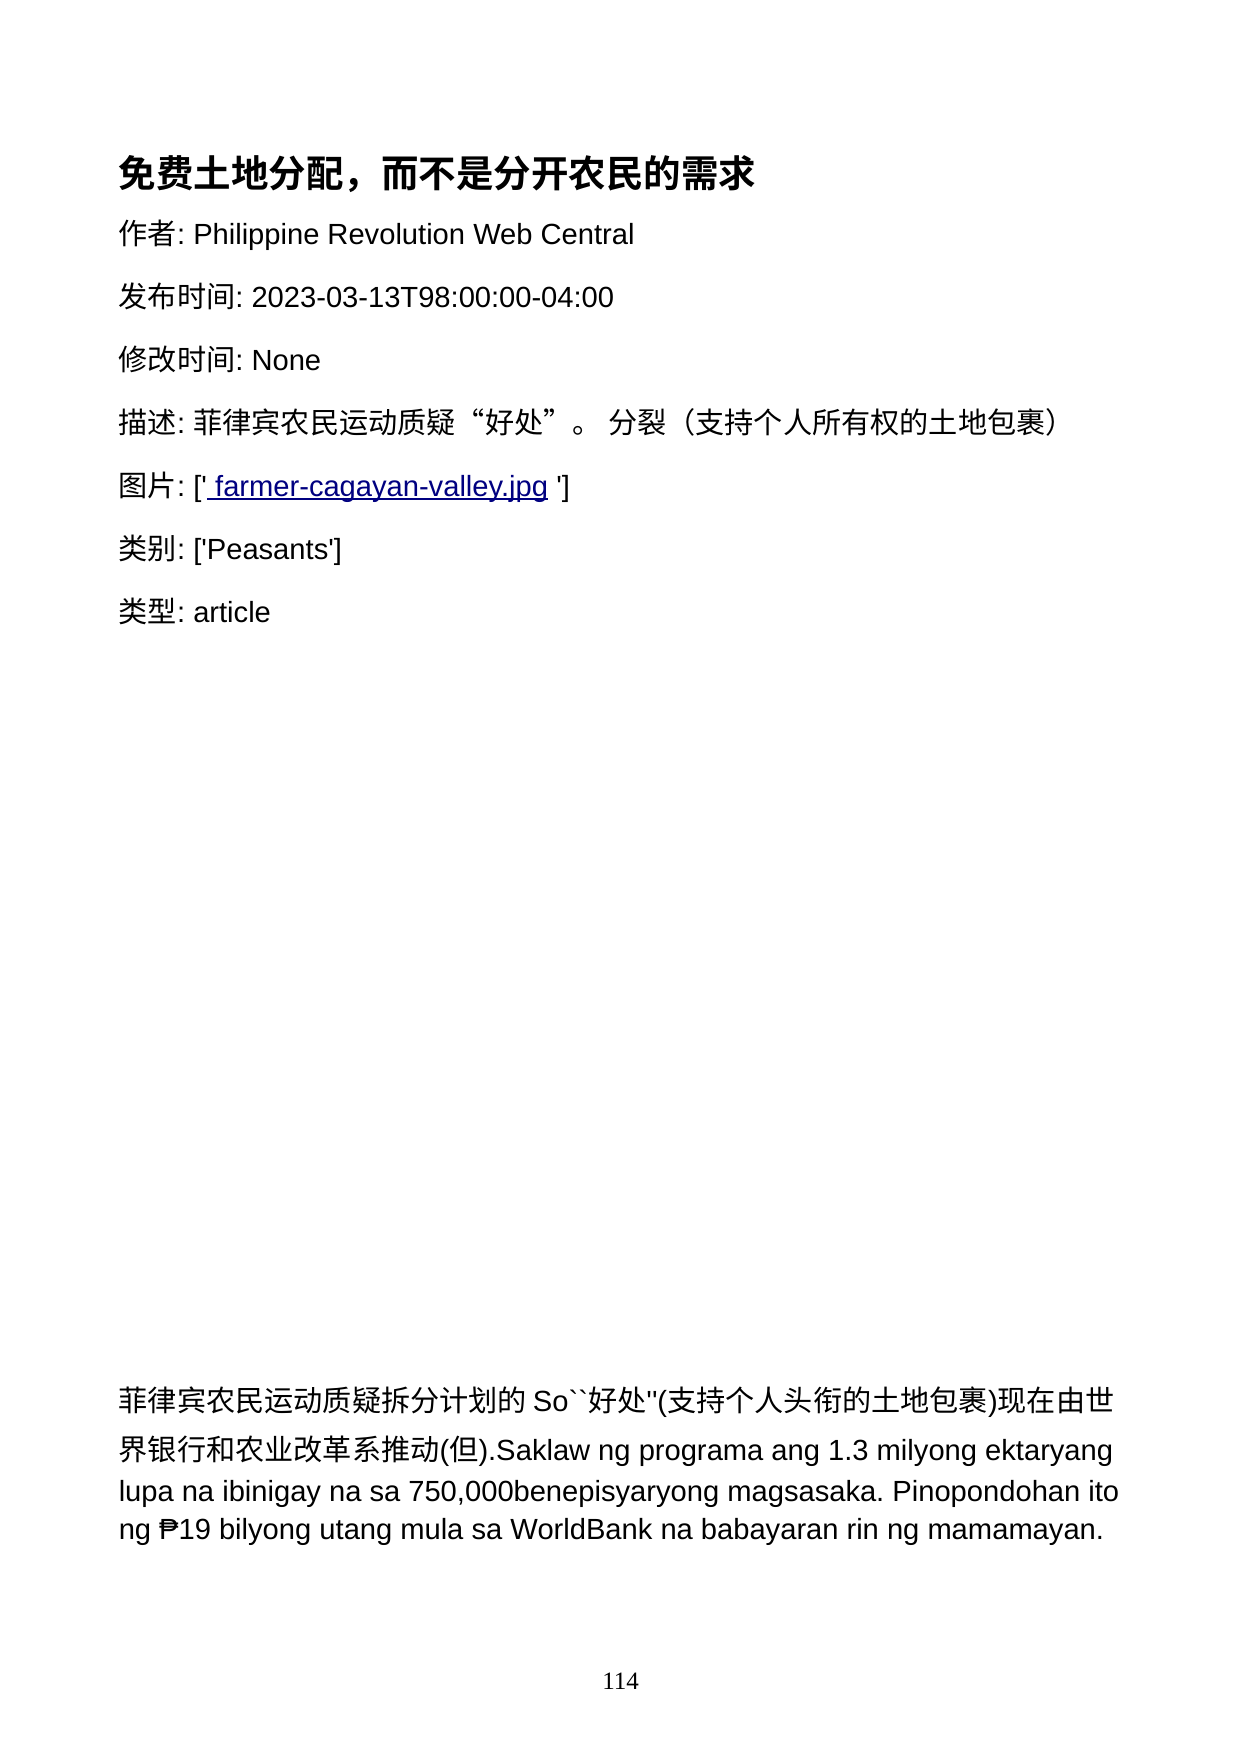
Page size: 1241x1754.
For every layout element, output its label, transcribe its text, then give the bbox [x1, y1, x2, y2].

text 类别: ['Peasants'] [118, 526, 1122, 568]
text 菲律宾农民运动质疑拆分计划的So``好处''(支持个人头衔的土地包裹)现在由世界银行和农业改革系推动(但).Saklaw ng programa ang 1.3 milyong ektaryang lupa na ibinigay na sa 750,000benepisyaryong magsasaka. Pinopondohan ito ng ₱19 bilyong utang mula sa WorldBank na babayaran rin ng mamamayan. [118, 652, 1122, 1546]
text 作者: Philippine Revolution Web Central [118, 210, 1122, 253]
text 类型: article [118, 589, 1122, 631]
subtitle 免费土地分配，而不是分开农民的需求 [118, 143, 1122, 198]
text 修改时间: None [118, 337, 1122, 379]
text 图片: [' farmer-cagayan-valley.jpg '] [118, 463, 1122, 505]
text 描述: 菲律宾农民运动质疑“好处”。 分裂（支持个人所有权的土地包裹） [118, 400, 1122, 442]
text 发布时间: 2023-03-13T98:00:00-04:00 [118, 273, 1122, 316]
